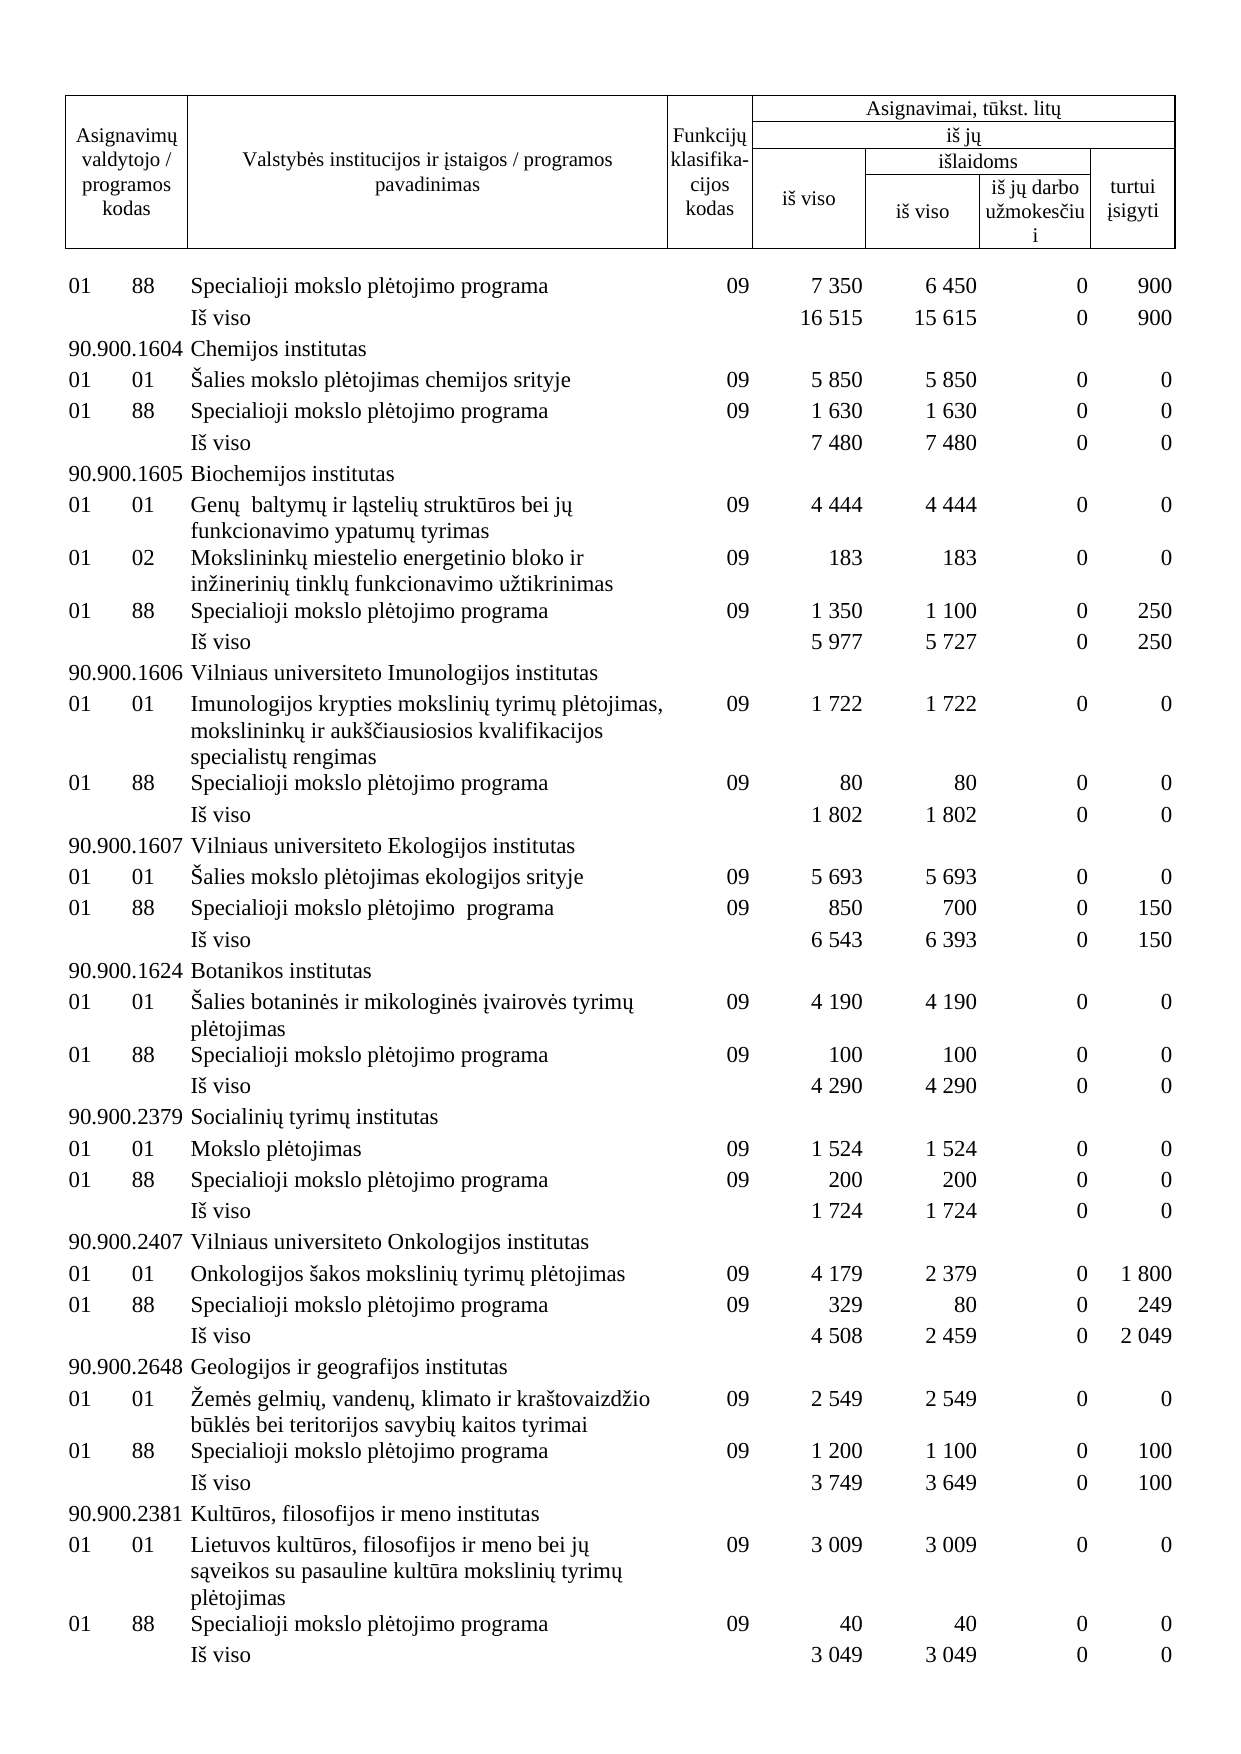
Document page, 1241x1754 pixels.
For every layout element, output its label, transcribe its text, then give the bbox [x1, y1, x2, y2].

table_cell 0 [1091, 1041, 1175, 1072]
table_cell 0 [980, 1291, 1091, 1322]
table_cell [865, 460, 980, 491]
table_cell Specialioji mokslo plėtojimo programa [188, 1438, 667, 1469]
table_cell [129, 628, 187, 659]
table_cell [667, 801, 752, 832]
table_cell 90.900.2407 [65, 1229, 187, 1260]
table_cell 01 [129, 1135, 187, 1166]
table_cell [865, 659, 980, 690]
table_cell 4 190 [865, 988, 980, 1041]
table_cell 4 444 [865, 491, 980, 544]
table_cell 0 [980, 273, 1091, 304]
table_cell [1091, 1354, 1175, 1385]
table_cell 0 [1091, 1385, 1175, 1437]
table_cell [980, 1354, 1091, 1385]
table_cell Onkologijos šakos mokslinių tyrimų plėtojimas [188, 1260, 667, 1291]
table_cell 1 724 [752, 1197, 865, 1228]
table_cell 2 379 [865, 1260, 980, 1291]
table_cell 90.900.1605 [65, 460, 187, 491]
table_cell 09 [667, 895, 752, 926]
table_cell [980, 1104, 1091, 1135]
table_cell 0 [980, 491, 1091, 544]
table_cell [1091, 1229, 1175, 1260]
table_cell 0 [1091, 429, 1175, 460]
table_cell Genų baltymų ir ląstelių struktūros bei jų funkcionavimo ypatumų tyrimas [188, 491, 667, 544]
table_cell 09 [667, 1385, 752, 1437]
table_cell 09 [667, 1438, 752, 1469]
table_cell 80 [865, 770, 980, 801]
table_cell 5 850 [865, 366, 980, 397]
table_cell [865, 1104, 980, 1135]
table_cell [667, 1322, 752, 1353]
table_cell 0 [1091, 1641, 1175, 1673]
table_cell Mokslo plėtojimas [188, 1135, 667, 1166]
table_cell Iš viso [188, 1197, 667, 1228]
table_cell 0 [980, 1322, 1091, 1353]
table_cell Specialioji mokslo plėtojimo programa [188, 1041, 667, 1072]
table_cell 2 049 [1091, 1322, 1175, 1353]
table_cell [980, 1500, 1091, 1531]
table_cell 1 524 [752, 1135, 865, 1166]
table_cell 3 049 [865, 1641, 980, 1673]
table_cell Specialioji mokslo plėtojimo programa [188, 597, 667, 628]
table_cell 1 350 [752, 597, 865, 628]
table_cell [667, 1229, 752, 1260]
table_cell [1091, 957, 1175, 988]
table_cell 0 [1091, 1531, 1175, 1610]
table_header Asignavimų valdytojo / programos kodas [66, 96, 187, 247]
table_cell 01 [129, 1385, 187, 1437]
table_cell [752, 1104, 865, 1135]
table_cell 4 190 [752, 988, 865, 1041]
table_cell 0 [980, 597, 1091, 628]
table_cell 88 [129, 597, 187, 628]
table_cell 90.900.1604 [65, 335, 187, 366]
table_cell 01 [65, 491, 129, 544]
table_cell [667, 1072, 752, 1103]
table_cell 01 [65, 1610, 129, 1641]
table_cell Iš viso [188, 304, 667, 335]
table_cell 0 [980, 628, 1091, 659]
table_cell [752, 832, 865, 863]
table_cell 15 615 [865, 304, 980, 335]
table_cell 88 [129, 895, 187, 926]
table_cell [752, 460, 865, 491]
table_cell Iš viso [188, 429, 667, 460]
table_cell [980, 659, 1091, 690]
table_cell 1 724 [865, 1197, 980, 1228]
table_cell [1091, 460, 1175, 491]
table_cell [129, 1469, 187, 1500]
table_cell Specialioji mokslo plėtojimo programa [188, 398, 667, 429]
table_cell 0 [980, 770, 1091, 801]
table_cell 0 [1091, 863, 1175, 894]
table_cell [752, 957, 865, 988]
table_cell 0 [980, 690, 1091, 769]
table_cell 09 [667, 1291, 752, 1322]
table_cell 4 290 [865, 1072, 980, 1103]
table_cell 1 630 [865, 398, 980, 429]
table_cell 6 393 [865, 926, 980, 957]
table_cell [752, 1229, 865, 1260]
table_cell [129, 801, 187, 832]
table_cell [65, 1322, 129, 1353]
table_cell 4 444 [752, 491, 865, 544]
table_cell 01 [65, 398, 129, 429]
table_cell Iš viso [188, 628, 667, 659]
table_cell 01 [65, 1531, 129, 1610]
table_cell 88 [129, 398, 187, 429]
table_cell [980, 832, 1091, 863]
table_cell [752, 1500, 865, 1531]
table_cell [667, 1500, 752, 1531]
table_cell [865, 1354, 980, 1385]
table_cell 0 [1091, 1072, 1175, 1103]
table_cell [129, 1072, 187, 1103]
table_cell 0 [980, 1531, 1091, 1610]
table_cell [667, 1641, 752, 1673]
table_cell 09 [667, 1041, 752, 1072]
table_cell 0 [1091, 366, 1175, 397]
table_cell Specialioji mokslo plėtojimo programa [188, 895, 667, 926]
table_cell 7 350 [752, 273, 865, 304]
table_cell [65, 926, 129, 957]
table_cell Chemijos institutas [188, 335, 667, 366]
table_cell 09 [667, 1531, 752, 1610]
table_cell 88 [129, 1610, 187, 1641]
table_cell 0 [980, 1469, 1091, 1500]
table_cell [667, 1104, 752, 1135]
table_cell [65, 628, 129, 659]
table_cell [1091, 1500, 1175, 1531]
table_cell 01 [65, 366, 129, 397]
table_cell 01 [65, 1166, 129, 1197]
table_cell Šalies mokslo plėtojimas ekologijos srityje [188, 863, 667, 894]
table_cell [129, 1322, 187, 1353]
table_cell 80 [752, 770, 865, 801]
table_cell 01 [129, 1260, 187, 1291]
table_cell Iš viso [188, 1641, 667, 1673]
table_cell [129, 1197, 187, 1228]
table_cell 90.900.1624 [65, 957, 187, 988]
table_cell 90.900.2381 [65, 1500, 187, 1531]
table_cell [667, 429, 752, 460]
table_cell 7 480 [865, 429, 980, 460]
table_cell [865, 1500, 980, 1531]
table_cell 0 [1091, 1135, 1175, 1166]
table_cell 01 [65, 1385, 129, 1437]
table_cell Socialinių tyrimų institutas [188, 1104, 667, 1135]
table_cell 5 693 [865, 863, 980, 894]
table_cell 0 [1091, 801, 1175, 832]
table_cell Šalies mokslo plėtojimas chemijos srityje [188, 366, 667, 397]
table_cell [1091, 832, 1175, 863]
table_cell 09 [667, 690, 752, 769]
table_cell 200 [865, 1166, 980, 1197]
table_cell 100 [1091, 1469, 1175, 1500]
table_cell [65, 1197, 129, 1228]
table_cell 5 977 [752, 628, 865, 659]
table_cell 0 [980, 1072, 1091, 1103]
table_cell 0 [980, 988, 1091, 1041]
table_cell [667, 304, 752, 335]
table_cell [65, 1641, 129, 1673]
table_cell 900 [1091, 304, 1175, 335]
table_cell 88 [129, 1291, 187, 1322]
table_cell 88 [129, 1438, 187, 1469]
table_cell [667, 1469, 752, 1500]
table_cell 01 [129, 366, 187, 397]
table_cell 90.900.2648 [65, 1354, 187, 1385]
table_cell 5 850 [752, 366, 865, 397]
table_cell 40 [865, 1610, 980, 1641]
table_cell iš viso [753, 149, 865, 247]
table_cell [865, 832, 980, 863]
table_cell 0 [1091, 1610, 1175, 1641]
table_cell 3 649 [865, 1469, 980, 1500]
table_cell [65, 249, 1175, 272]
table_cell išlaidoms [866, 149, 1090, 174]
table_cell [752, 1354, 865, 1385]
table_cell 01 [65, 1260, 129, 1291]
table_cell 0 [1091, 1197, 1175, 1228]
table_cell 09 [667, 770, 752, 801]
table_cell [667, 1354, 752, 1385]
table_cell 183 [865, 544, 980, 597]
table_cell 0 [1091, 988, 1175, 1041]
table_cell 01 [65, 1041, 129, 1072]
table_cell Iš viso [188, 926, 667, 957]
table_cell 40 [752, 1610, 865, 1641]
table_cell 09 [667, 988, 752, 1041]
table_cell [667, 628, 752, 659]
table_cell 1 802 [865, 801, 980, 832]
table_cell 01 [65, 690, 129, 769]
table_cell [980, 1229, 1091, 1260]
table_cell 01 [65, 863, 129, 894]
table_cell [65, 429, 129, 460]
table_cell 01 [65, 988, 129, 1041]
table_cell 0 [980, 1438, 1091, 1469]
table_cell [980, 460, 1091, 491]
table_cell [129, 1641, 187, 1673]
table_cell 01 [65, 895, 129, 926]
table_cell Specialioji mokslo plėtojimo programa [188, 273, 667, 304]
table_cell 0 [1091, 690, 1175, 769]
table_cell 150 [1091, 926, 1175, 957]
table_cell 329 [752, 1291, 865, 1322]
table_cell Lietuvos kultūros, filosofijos ir meno bei jų sąveikos su pasauline kultūra mokslinių tyrimų plėtojimas [188, 1531, 667, 1610]
table_cell [865, 1229, 980, 1260]
table_cell 80 [865, 1291, 980, 1322]
table_cell 0 [980, 304, 1091, 335]
table_cell 0 [980, 429, 1091, 460]
table_cell [65, 1469, 129, 1500]
table_cell 6 450 [865, 273, 980, 304]
table_cell [65, 1072, 129, 1103]
table_cell 90.900.1606 [65, 659, 187, 690]
table_cell 249 [1091, 1291, 1175, 1322]
table_cell 250 [1091, 628, 1175, 659]
table_cell Geologijos ir geografijos institutas [188, 1354, 667, 1385]
table_cell 7 480 [752, 429, 865, 460]
table_cell 4 290 [752, 1072, 865, 1103]
table_cell 01 [65, 1438, 129, 1469]
table_cell 100 [752, 1041, 865, 1072]
table_cell 0 [980, 1166, 1091, 1197]
table_cell 01 [129, 491, 187, 544]
table_cell 88 [129, 273, 187, 304]
table_cell 0 [980, 801, 1091, 832]
table_cell 0 [1091, 491, 1175, 544]
table_cell 0 [1091, 1166, 1175, 1197]
table_header Funkcijų klasifika-cijos kodas [668, 96, 752, 247]
table_cell 0 [980, 926, 1091, 957]
table_cell 1 524 [865, 1135, 980, 1166]
table_cell 2 549 [865, 1385, 980, 1437]
table_cell iš jų [753, 122, 1174, 148]
table_cell 09 [667, 1260, 752, 1291]
table_cell 100 [1091, 1438, 1175, 1469]
table_cell 16 515 [752, 304, 865, 335]
table_cell 0 [1091, 398, 1175, 429]
table_cell Specialioji mokslo plėtojimo programa [188, 770, 667, 801]
table_cell Kultūros, filosofijos ir meno institutas [188, 1500, 667, 1531]
table_cell 01 [65, 544, 129, 597]
table_cell 250 [1091, 597, 1175, 628]
table_cell 90.900.2379 [65, 1104, 187, 1135]
table_cell [667, 832, 752, 863]
table_cell 0 [980, 863, 1091, 894]
table_cell 4 179 [752, 1260, 865, 1291]
table_cell 900 [1091, 273, 1175, 304]
table_cell [980, 957, 1091, 988]
table_cell 3 009 [865, 1531, 980, 1610]
table_cell 5 693 [752, 863, 865, 894]
table_cell 0 [980, 544, 1091, 597]
table_cell Vilniaus universiteto Onkologijos institutas [188, 1229, 667, 1260]
table_cell Vilniaus universiteto Ekologijos institutas [188, 832, 667, 863]
table_cell iš jų darbo užmokesčiui [980, 175, 1090, 247]
table_cell 09 [667, 863, 752, 894]
table_cell 0 [980, 398, 1091, 429]
table_cell [667, 659, 752, 690]
table_cell 01 [129, 690, 187, 769]
table_cell 183 [752, 544, 865, 597]
table_cell [865, 957, 980, 988]
table_cell 1 630 [752, 398, 865, 429]
table_cell 0 [980, 1197, 1091, 1228]
table_cell 3 749 [752, 1469, 865, 1500]
table_cell 0 [980, 1135, 1091, 1166]
table_cell [1091, 659, 1175, 690]
table_header Asignavimai, tūkst. litų [753, 96, 1174, 121]
table_cell 01 [65, 770, 129, 801]
table_cell 4 508 [752, 1322, 865, 1353]
table_cell 88 [129, 770, 187, 801]
table_cell 01 [129, 1531, 187, 1610]
table_cell 01 [65, 1135, 129, 1166]
table_cell Šalies botaninės ir mikologinės įvairovės tyrimų plėtojimas [188, 988, 667, 1041]
table_cell 0 [1091, 544, 1175, 597]
table_cell iš viso [866, 175, 979, 247]
table_cell 01 [65, 273, 129, 304]
table_cell [1091, 1104, 1175, 1135]
table_cell 09 [667, 597, 752, 628]
table_cell 5 727 [865, 628, 980, 659]
table_cell 0 [980, 1610, 1091, 1641]
table_cell 0 [980, 366, 1091, 397]
table_cell [752, 659, 865, 690]
table_cell 01 [129, 988, 187, 1041]
table_cell 09 [667, 491, 752, 544]
table_cell 0 [980, 1260, 1091, 1291]
table_cell 0 [980, 895, 1091, 926]
table_cell 1 100 [865, 1438, 980, 1469]
table_cell Mokslininkų miestelio energetinio bloko ir inžinerinių tinklų funkcionavimo užtikrinimas [188, 544, 667, 597]
table_cell 150 [1091, 895, 1175, 926]
table_cell 100 [865, 1041, 980, 1072]
table_cell Iš viso [188, 1469, 667, 1500]
table_cell Iš viso [188, 801, 667, 832]
table_cell Vilniaus universiteto Imunologijos institutas [188, 659, 667, 690]
table_cell [65, 304, 129, 335]
table_cell turtui įsigyti [1091, 149, 1174, 247]
table_cell [667, 460, 752, 491]
table_cell 2 549 [752, 1385, 865, 1437]
table_cell 700 [865, 895, 980, 926]
table_cell 1 200 [752, 1438, 865, 1469]
table_cell 88 [129, 1166, 187, 1197]
table_cell 2 459 [865, 1322, 980, 1353]
table_cell 0 [980, 1385, 1091, 1437]
table_cell 3 049 [752, 1641, 865, 1673]
table_cell Iš viso [188, 1072, 667, 1103]
table_cell [667, 1197, 752, 1228]
table_cell Specialioji mokslo plėtojimo programa [188, 1166, 667, 1197]
table_cell 0 [980, 1641, 1091, 1673]
table_cell Iš viso [188, 1322, 667, 1353]
table_cell 09 [667, 1135, 752, 1166]
table_cell [65, 801, 129, 832]
table_cell 88 [129, 1041, 187, 1072]
table_cell 850 [752, 895, 865, 926]
table_cell 09 [667, 398, 752, 429]
table_cell [752, 335, 865, 366]
table_cell Žemės gelmių, vandenų, klimato ir kraštovaizdžio būklės bei teritorijos savybių kaitos tyrimai [188, 1385, 667, 1437]
table_cell 1 100 [865, 597, 980, 628]
table_cell 01 [65, 1291, 129, 1322]
table_cell Specialioji mokslo plėtojimo programa [188, 1610, 667, 1641]
table_cell 09 [667, 1610, 752, 1641]
table_cell [129, 429, 187, 460]
table_cell [129, 304, 187, 335]
table_cell 01 [129, 863, 187, 894]
table_cell 3 009 [752, 1531, 865, 1610]
table_cell [1091, 335, 1175, 366]
table_cell 01 [65, 597, 129, 628]
table_cell 90.900.1607 [65, 832, 187, 863]
table_cell 1 800 [1091, 1260, 1175, 1291]
table_cell 200 [752, 1166, 865, 1197]
table_cell [129, 926, 187, 957]
table_cell 1 722 [865, 690, 980, 769]
table_cell [865, 335, 980, 366]
table_header Valstybės institucijos ir įstaigos / programos pavadinimas [188, 96, 667, 247]
table_cell Biochemijos institutas [188, 460, 667, 491]
table_cell 1 802 [752, 801, 865, 832]
table_cell 0 [1091, 770, 1175, 801]
table_cell 09 [667, 544, 752, 597]
table_cell Specialioji mokslo plėtojimo programa [188, 1291, 667, 1322]
table_cell 09 [667, 366, 752, 397]
table_cell Imunologijos krypties mokslinių tyrimų plėtojimas, mokslininkų ir aukščiausiosios kvalifikacijos specialistų rengimas [188, 690, 667, 769]
table_cell [667, 957, 752, 988]
table_cell 0 [980, 1041, 1091, 1072]
table_cell [667, 926, 752, 957]
table_cell 02 [129, 544, 187, 597]
table_cell 09 [667, 1166, 752, 1197]
table_cell 1 722 [752, 690, 865, 769]
table_cell 09 [667, 273, 752, 304]
table_cell [980, 335, 1091, 366]
table_cell Botanikos institutas [188, 957, 667, 988]
table_cell [667, 335, 752, 366]
table_cell 6 543 [752, 926, 865, 957]
